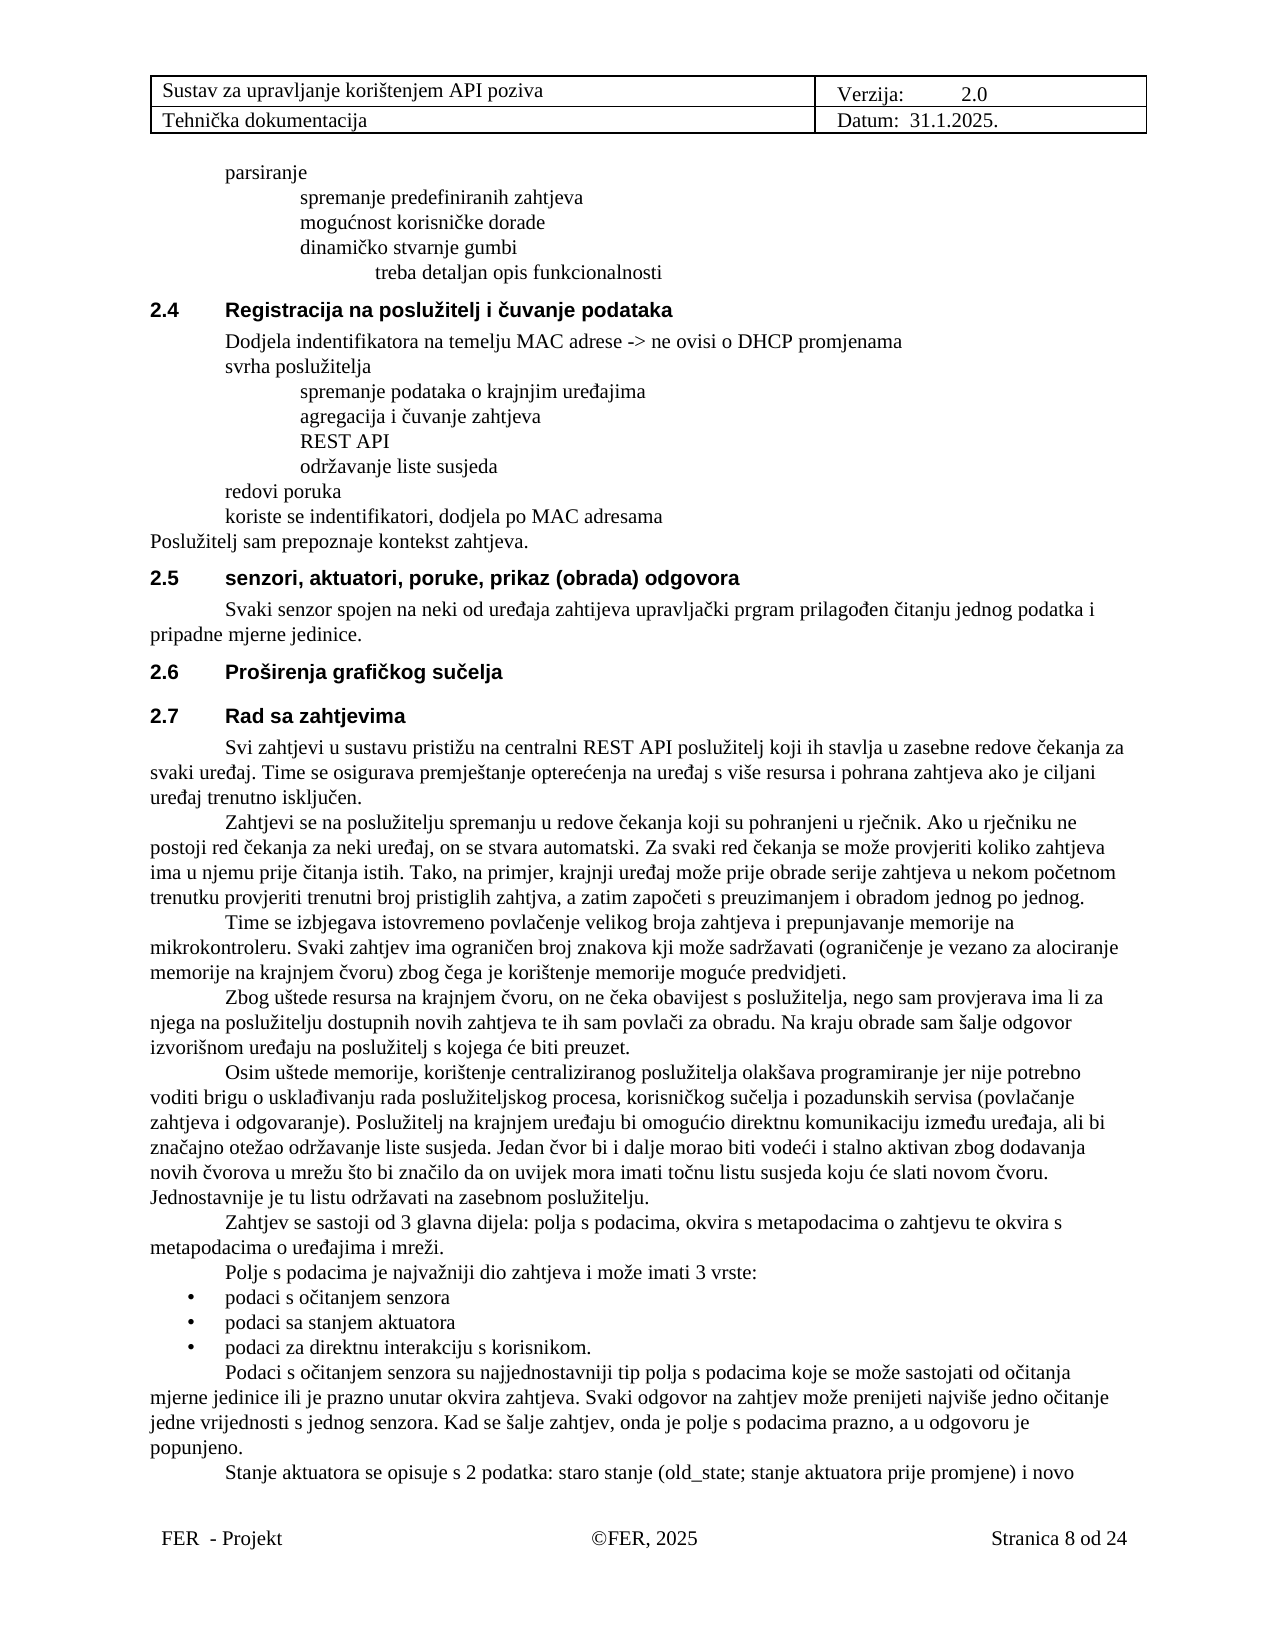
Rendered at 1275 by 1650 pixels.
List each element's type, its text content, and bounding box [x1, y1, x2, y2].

text Time se izbjegava istovremeno povlačenje velikog broja zahtjeva i prepunjavanje memorije na mikrokontroleru. Svaki zahtjev ima ograničen broj znakova kji može sadržavati (ograničenje je vezano za alociranje memorije na krajnjem čvoru) zbog čega je korištenje memorije moguće predvidjeti. [150, 909, 1125, 984]
list podaci s očitanjem senzora [187, 1284, 1125, 1309]
list podaci za direktnu interakciju s korisnikom. [187, 1334, 1125, 1359]
subtitle Registracija na poslužitelj i čuvanje podataka [150, 296, 1125, 321]
text spremanje predefiniranih zahtjeva [150, 184, 1125, 209]
text Zahtjevi se na poslužitelju spremanju u redove čekanja koji su pohranjeni u rječnik. Ako u rječniku ne postoji red čekanja za neki uređaj, on se stvara automatski. Za svaki red čekanja se može provjeriti koliko zahtjeva ima u njemu prije čitanja istih. Tako, na primjer, krajnji uređaj može prije obrade serije zahtjeva u nekom početnom trenutku provjeriti trenutni broj pristiglih zahtjva, a zatim započeti s preuzimanjem i obradom jednog po jednog. [150, 809, 1125, 909]
text dinamičko stvarnje gumbi [150, 234, 1125, 259]
text Dodjela indentifikatora na temelju MAC adrese -> ne ovisi o DHCP promjenama [150, 328, 1125, 353]
text Polje s podacima je najvažniji dio zahtjeva i može imati 3 vrste: [150, 1259, 1125, 1284]
text Svaki senzor spojen na neki od uređaja zahtijeva upravljački prgram prilagođen čitanju jednog podatka i pripadne mjerne jedinice. [150, 596, 1125, 646]
text Zahtjev se sastoji od 3 glavna dijela: polja s podacima, okvira s metapodacima o zahtjevu te okvira s metapodacima o uređajima i mreži. [150, 1209, 1125, 1259]
text Svi zahtjevi u sustavu pristižu na centralni REST API poslužitelj koji ih stavlja u zasebne redove čekanja za svaki uređaj. Time se osigurava premještanje opterećenja na uređaj s više resursa i pohrana zahtjeva ako je ciljani uređaj trenutno isključen. [150, 734, 1125, 809]
text mogućnost korisničke dorade [150, 209, 1125, 234]
text agregacija i čuvanje zahtjeva [150, 403, 1125, 428]
text svrha poslužitelja [150, 353, 1125, 378]
subtitle senzori, aktuatori, poruke, prikaz (obrada) odgovora [150, 565, 1125, 590]
list podaci sa stanjem aktuatora [187, 1309, 1125, 1334]
text parsiranje [150, 159, 1125, 184]
text održavanje liste susjeda [150, 453, 1125, 478]
text koriste se indentifikatori, dodjela po MAC adresama [150, 503, 1125, 528]
text redovi poruka [150, 478, 1125, 503]
subtitle Rad sa zahtjevima [150, 703, 1125, 728]
text Osim uštede memorije, korištenje centraliziranog poslužitelja olakšava programiranje jer nije potrebno voditi brigu o usklađivanju rada poslužiteljskog procesa, korisničkog sučelja i pozadunskih servisa (povlačanje zahtjeva i odgovaranje). Poslužitelj na krajnjem uređaju bi omogućio direktnu komunikaciju između uređaja, ali bi značajno otežao održavanje liste susjeda. Jedan čvor bi i dalje morao biti vodeći i stalno aktivan zbog dodavanja novih čvorova u mrežu što bi značilo da on uvijek mora imati točnu listu susjeda koju će slati novom čvoru. Jednostavnije je tu listu održavati na zasebnom poslužitelju. [150, 1059, 1125, 1209]
list Podaci s očitanjem senzora su najjednostavniji tip polja s podacima koje se može sastojati od očitanja mjerne jedinice ili je prazno unutar okvira zahtjeva. Svaki odgovor na zahtjev može prenijeti najviše jedno očitanje jedne vrijednosti s jednog senzora. Kad se šalje zahtjev, onda je polje s podacima prazno, a u odgovoru je popunjeno. [150, 1359, 1125, 1459]
subtitle Proširenja grafičkog sučelja [150, 659, 1125, 684]
text Zbog uštede resursa na krajnjem čvoru, on ne čeka obavijest s poslužitelja, nego sam provjerava ima li za njega na poslužitelju dostupnih novih zahtjeva te ih sam povlači za obradu. Na kraju obrade sam šalje odgovor izvorišnom uređaju na poslužitelj s kojega će biti preuzet. [150, 984, 1125, 1059]
text Stanje aktuatora se opisuje s 2 podatka: staro stanje (old_state; stanje aktuatora prije promjene) i novo [150, 1459, 1125, 1484]
text REST API [150, 428, 1125, 453]
text Poslužitelj sam prepoznaje kontekst zahtjeva. [150, 528, 1125, 553]
text treba detaljan opis funkcionalnosti [150, 259, 1125, 284]
text spremanje podataka o krajnjim uređajima [150, 378, 1125, 403]
